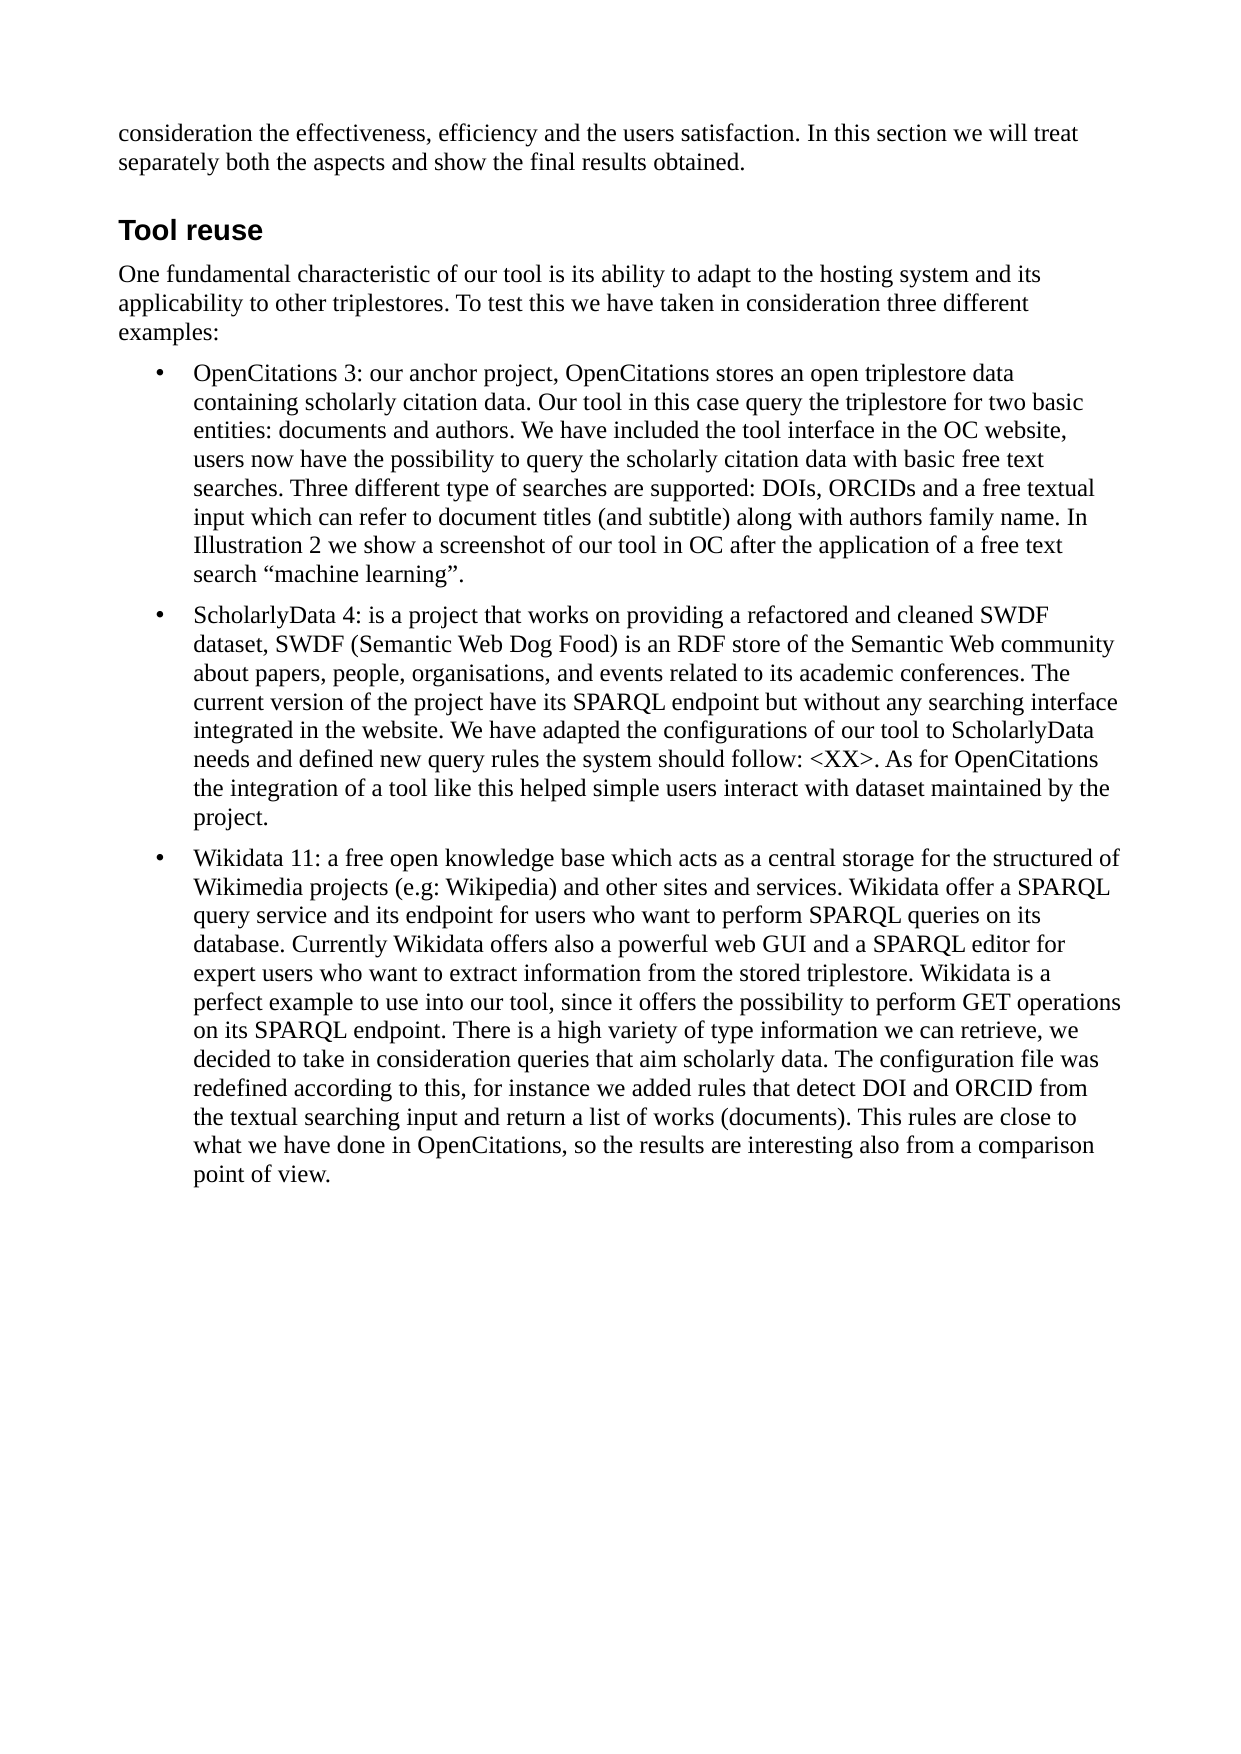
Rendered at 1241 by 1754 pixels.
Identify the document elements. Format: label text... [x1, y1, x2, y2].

list OpenCitations 3: our anchor project, OpenCitations stores an open triplestore data containing scholarly citation data. Our tool in this case query the triplestore for two basic entities: documents and authors. We have included the tool interface in the OC website, users now have the possibility to query the scholarly citation data with basic free text searches. Three different type of searches are supported: DOIs, ORCIDs and a free textual input which can refer to document titles (and subtitle) along with authors family name. In Illustration 2 we show a screenshot of our tool in OC after the application of a free text search “machine learning”. [156, 358, 1122, 588]
text consideration the effectiveness, efficiency and the users satisfaction. In this section we will treat separately both the aspects and show the final results obtained. [118, 118, 1122, 176]
subtitle Tool reuse [118, 213, 1122, 247]
list ScholarlyData 4: is a project that works on providing a refactored and cleaned SWDF dataset, SWDF (Semantic Web Dog Food) is an RDF store of the Semantic Web community about papers, people, organisations, and events related to its academic conferences. The current version of the project have its SPARQL endpoint but without any searching interface integrated in the website. We have adapted the configurations of our tool to ScholarlyData needs and defined new query rules the system should follow: <XX>. As for OpenCitations the integration of a tool like this helped simple users interact with dataset maintained by the project. [156, 600, 1122, 830]
list Wikidata 11: a free open knowledge base which acts as a central storage for the structured of Wikimedia projects (e.g: Wikipedia) and other sites and services. Wikidata offer a SPARQL query service and its endpoint for users who want to perform SPARQL queries on its database. Currently Wikidata offers also a powerful web GUI and a SPARQL editor for expert users who want to extract information from the stored triplestore. Wikidata is a perfect example to use into our tool, since it offers the possibility to perform GET operations on its SPARQL endpoint. There is a high variety of type information we can retrieve, we decided to take in consideration queries that aim scholarly data. The configuration file was redefined according to this, for instance we added rules that detect DOI and ORCID from the textual searching input and return a list of works (documents). This rules are close to what we have done in OpenCitations, so the results are interesting also from a comparison point of view. [156, 843, 1122, 1188]
text One fundamental characteristic of our tool is its ability to adapt to the hosting system and its applicability to other triplestores. To test this we have taken in consideration three different examples: [118, 259, 1122, 345]
